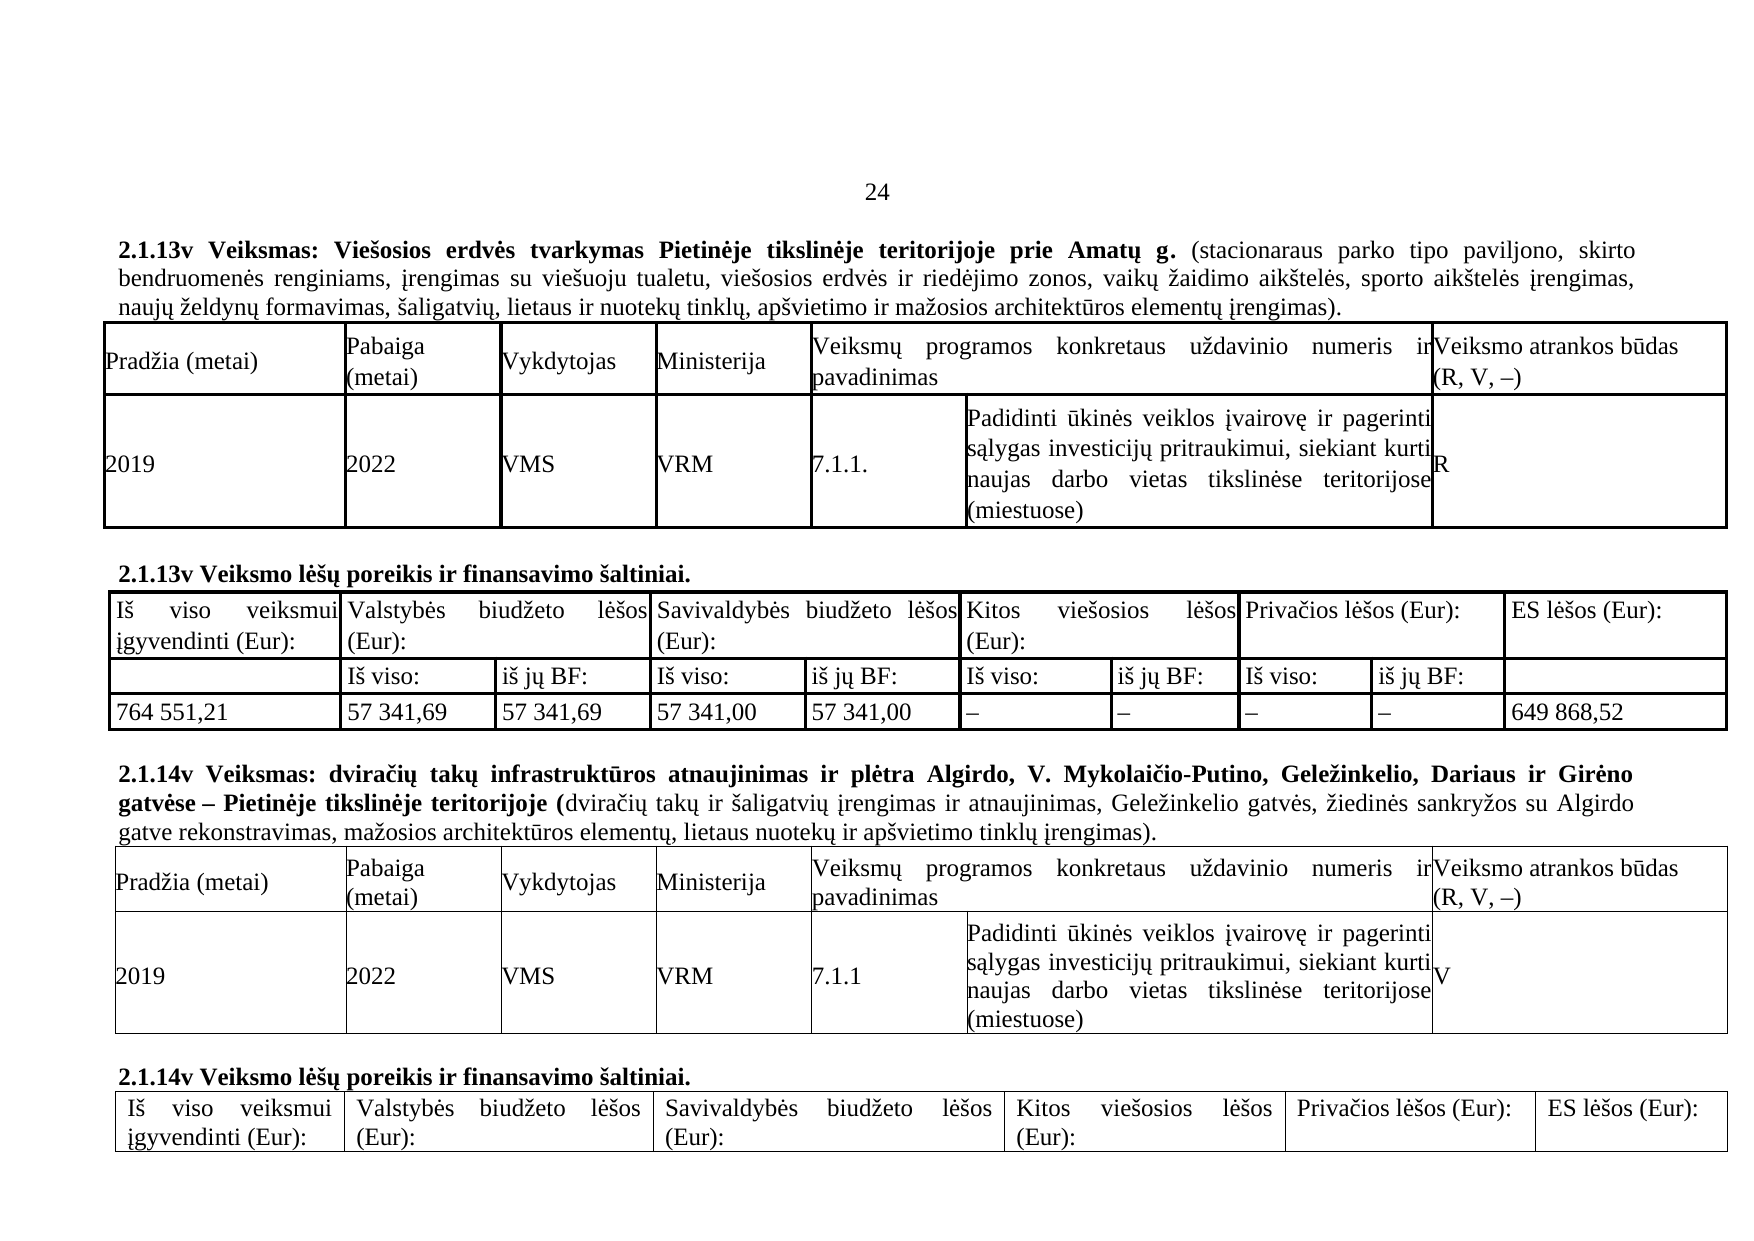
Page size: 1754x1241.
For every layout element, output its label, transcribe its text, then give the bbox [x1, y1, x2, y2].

table_header ES lėšos (Eur): [1506, 594, 1725, 657]
table_cell 649 868,52 [1506, 695, 1725, 727]
table_cell 57 341,69 [342, 695, 494, 727]
table_header Pabaiga (metai) [347, 324, 499, 392]
table_cell Iš viso: [652, 660, 804, 692]
table_cell – [1373, 695, 1503, 727]
table_cell 7.1.1. [813, 396, 965, 526]
table_header Savivaldybės biudžeto lėšos (Eur): [654, 1092, 1004, 1151]
text 2.1.14v Veiksmas: dviračių takų infrastruktūros atnaujinimas ir plėtra Algirdo, V. Mykolaičio-Putino, Geležinkelio, Dariaus ir Girėno gatvėse – Pietinėje tikslinėje teritorijoje (dviračių takų ir šaligatvių įrengimas ir atnaujinimas, Geležinkelio gatvės, žiedinės sankryžos su Algirdo gatve rekonstravimas, mažosios architektūros elementų, lietaus nuotekų ir apšvietimo tinklų įrengimas). [118, 759, 1636, 846]
table_cell 57 341,69 [497, 695, 649, 727]
table_header Savivaldybės biudžeto lėšos (Eur): [652, 594, 958, 657]
table_cell [111, 660, 339, 692]
table_cell VRM [657, 912, 811, 1033]
table_cell VMS [502, 912, 656, 1033]
table_cell 2022 [347, 396, 499, 526]
table_header Kitos viešosios lėšos (Eur): [1005, 1092, 1285, 1151]
table_header Vykdytojas [503, 324, 655, 392]
table_header Valstybės biudžeto lėšos (Eur): [345, 1092, 653, 1151]
table_cell Iš viso: [962, 660, 1110, 692]
table_cell 57 341,00 [807, 695, 958, 727]
table_header Vykdytojas [502, 847, 656, 911]
table_cell Padidinti ūkinės veiklos įvairovę ir pagerinti sąlygas investicijų pritraukimui, siekiant kurti naujas darbo vietas tikslinėse teritorijose (miestuose) [968, 396, 1431, 526]
table_cell 2019 [116, 912, 346, 1033]
table_header Veiksmų programos konkretaus uždavinio numeris ir pavadinimas [812, 847, 1432, 911]
table_cell VRM [658, 396, 810, 526]
table_cell 2022 [347, 912, 501, 1033]
table_cell iš jų BF: [807, 660, 958, 692]
table_header Ministerija [658, 324, 810, 392]
table_cell 764 551,21 [111, 695, 339, 727]
table_cell V [1433, 912, 1727, 1033]
table_cell iš jų BF: [497, 660, 649, 692]
table_header Veiksmo atrankos būdas (R, V, –) [1433, 847, 1727, 911]
table_header Pabaiga (metai) [347, 847, 501, 911]
text 2.1.13v Veiksmas: Viešosios erdvės tvarkymas Pietinėje tikslinėje teritorijoje prie Amatų g. (stacionaraus parko tipo paviljono, skirto bendruomenės renginiams, įrengimas su viešuoju tualetu, viešosios erdvės ir riedėjimo zonos, vaikų žaidimo aikštelės, sporto aikštelės įrengimas, naujų želdynų formavimas, šaligatvių, lietaus ir nuotekų tinklų, apšvietimo ir mažosios architektūros elementų įrengimas). [118, 235, 1636, 321]
table_cell iš jų BF: [1113, 660, 1237, 692]
table_header Ministerija [657, 847, 811, 911]
table_header ES lėšos (Eur): [1536, 1092, 1727, 1151]
table_header Iš viso veiksmui įgyvendinti (Eur): [111, 594, 339, 657]
table_header Veiksmų programos konkretaus uždavinio numeris ir pavadinimas [813, 324, 1431, 392]
table_cell [1506, 660, 1725, 692]
table_cell – [962, 695, 1110, 727]
table_header Pradžia (metai) [106, 324, 344, 392]
table_cell – [1113, 695, 1237, 727]
table_cell VMS [503, 396, 655, 526]
table_cell iš jų BF: [1373, 660, 1503, 692]
table_header Privačios lėšos (Eur): [1286, 1092, 1535, 1151]
table_cell Padidinti ūkinės veiklos įvairovę ir pagerinti sąlygas investicijų pritraukimui, siekiant kurti naujas darbo vietas tikslinėse teritorijose (miestuose) [968, 912, 1432, 1033]
table_cell Iš viso: [1241, 660, 1370, 692]
table_cell – [1241, 695, 1370, 727]
table_header Pradžia (metai) [116, 847, 346, 911]
text 2.1.14v Veiksmo lėšų poreikis ir finansavimo šaltiniai. [118, 1062, 1636, 1091]
table_cell 57 341,00 [652, 695, 804, 727]
table_header Valstybės biudžeto lėšos (Eur): [342, 594, 649, 657]
table_cell 2019 [106, 396, 344, 526]
table_header Privačios lėšos (Eur): [1241, 594, 1503, 657]
table_header Veiksmo atrankos būdas (R, V, –) [1434, 324, 1725, 392]
table_cell Iš viso: [342, 660, 494, 692]
table_header Kitos viešosios lėšos (Eur): [962, 594, 1237, 657]
text 2.1.13v Veiksmo lėšų poreikis ir finansavimo šaltiniai. [118, 559, 1636, 588]
table_cell R [1434, 396, 1725, 526]
table_cell 7.1.1 [812, 912, 967, 1033]
table_header Iš viso veiksmui įgyvendinti (Eur): [116, 1092, 344, 1151]
